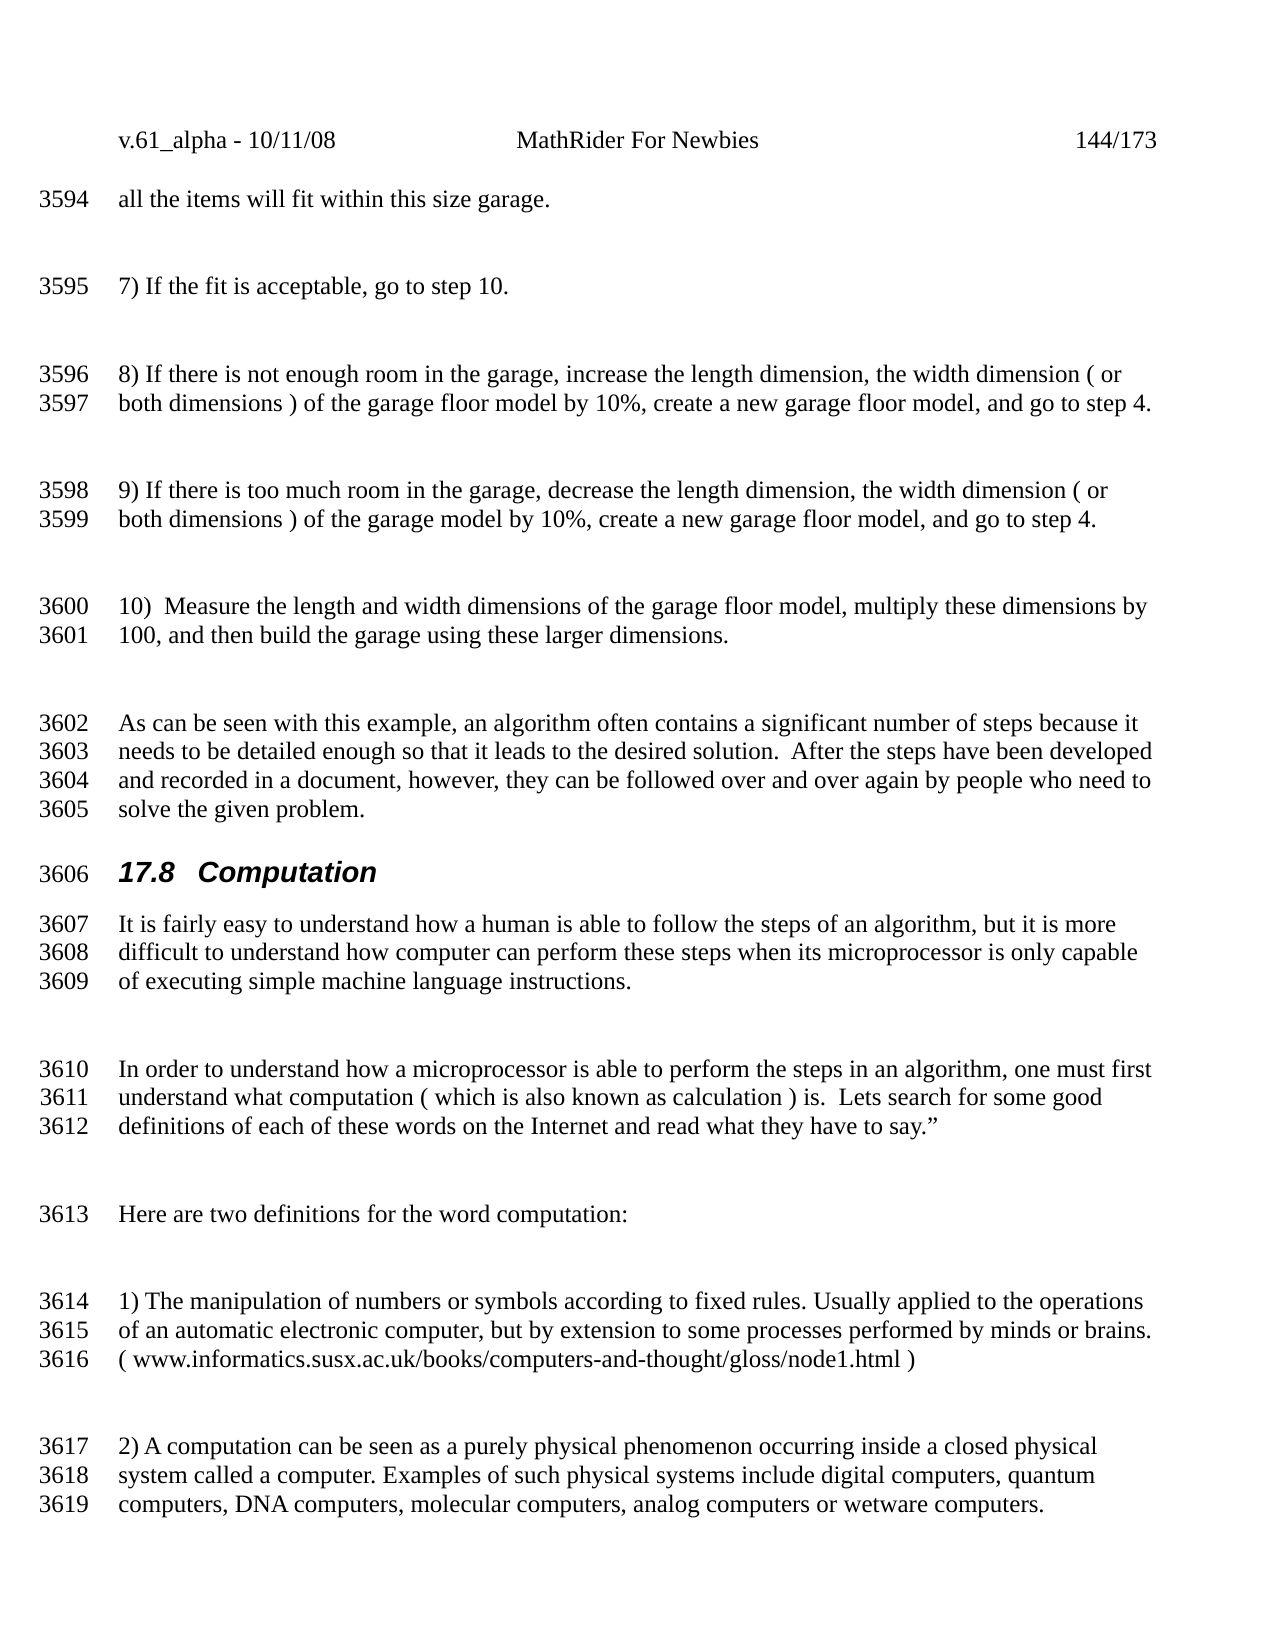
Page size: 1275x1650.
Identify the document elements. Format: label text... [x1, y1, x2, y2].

text 9) If there is too much room in the garage, decrease the length dimension, the width dimension ( or both dimensions ) of the garage model by 10%, create a new garage floor model, and go to step 4. [118, 475, 1157, 533]
text 1) The manipulation of numbers or symbols according to fixed rules. Usually applied to the operations of an automatic electronic computer, but by extension to some processes performed by minds or brains. ( www.informatics.susx.ac.uk/books/computers-and-thought/gloss/node1.html ) [118, 1286, 1157, 1372]
text 7) If the fit is acceptable, go to step 10. [118, 271, 1157, 300]
subtitle Computation [118, 855, 1157, 889]
text As can be seen with this example, an algorithm often contains a significant number of steps because it needs to be detailed enough so that it leads to the desired solution. After the steps have been developed and recorded in a document, however, they can be followed over and over again by people who need to solve the given problem. [118, 708, 1157, 823]
text 8) If there is not enough room in the garage, increase the length dimension, the width dimension ( or both dimensions ) of the garage floor model by 10%, create a new garage floor model, and go to step 4. [118, 359, 1157, 416]
text 10) Measure the length and width dimensions of the garage floor model, multiply these dimensions by 100, and then build the garage using these larger dimensions. [118, 591, 1157, 649]
text Here are two definitions for the word computation: [118, 1199, 1157, 1227]
text In order to understand how a microprocessor is able to perform the steps in an algorithm, one must first understand what computation ( which is also known as calculation ) is. Lets search for some good definitions of each of these words on the Internet and read what they have to say.” [118, 1054, 1157, 1140]
text all the items will fit within this size garage. [118, 184, 1157, 213]
text It is fairly easy to understand how a human is able to follow the steps of an algorithm, but it is more difficult to understand how computer can perform these steps when its microprocessor is only capable of executing simple machine language instructions. [118, 909, 1157, 995]
text 2) A computation can be seen as a purely physical phenomenon occurring inside a closed physical system called a computer. Examples of such physical systems include digital computers, quantum computers, DNA computers, molecular computers, analog computers or wetware computers. [118, 1431, 1157, 1517]
